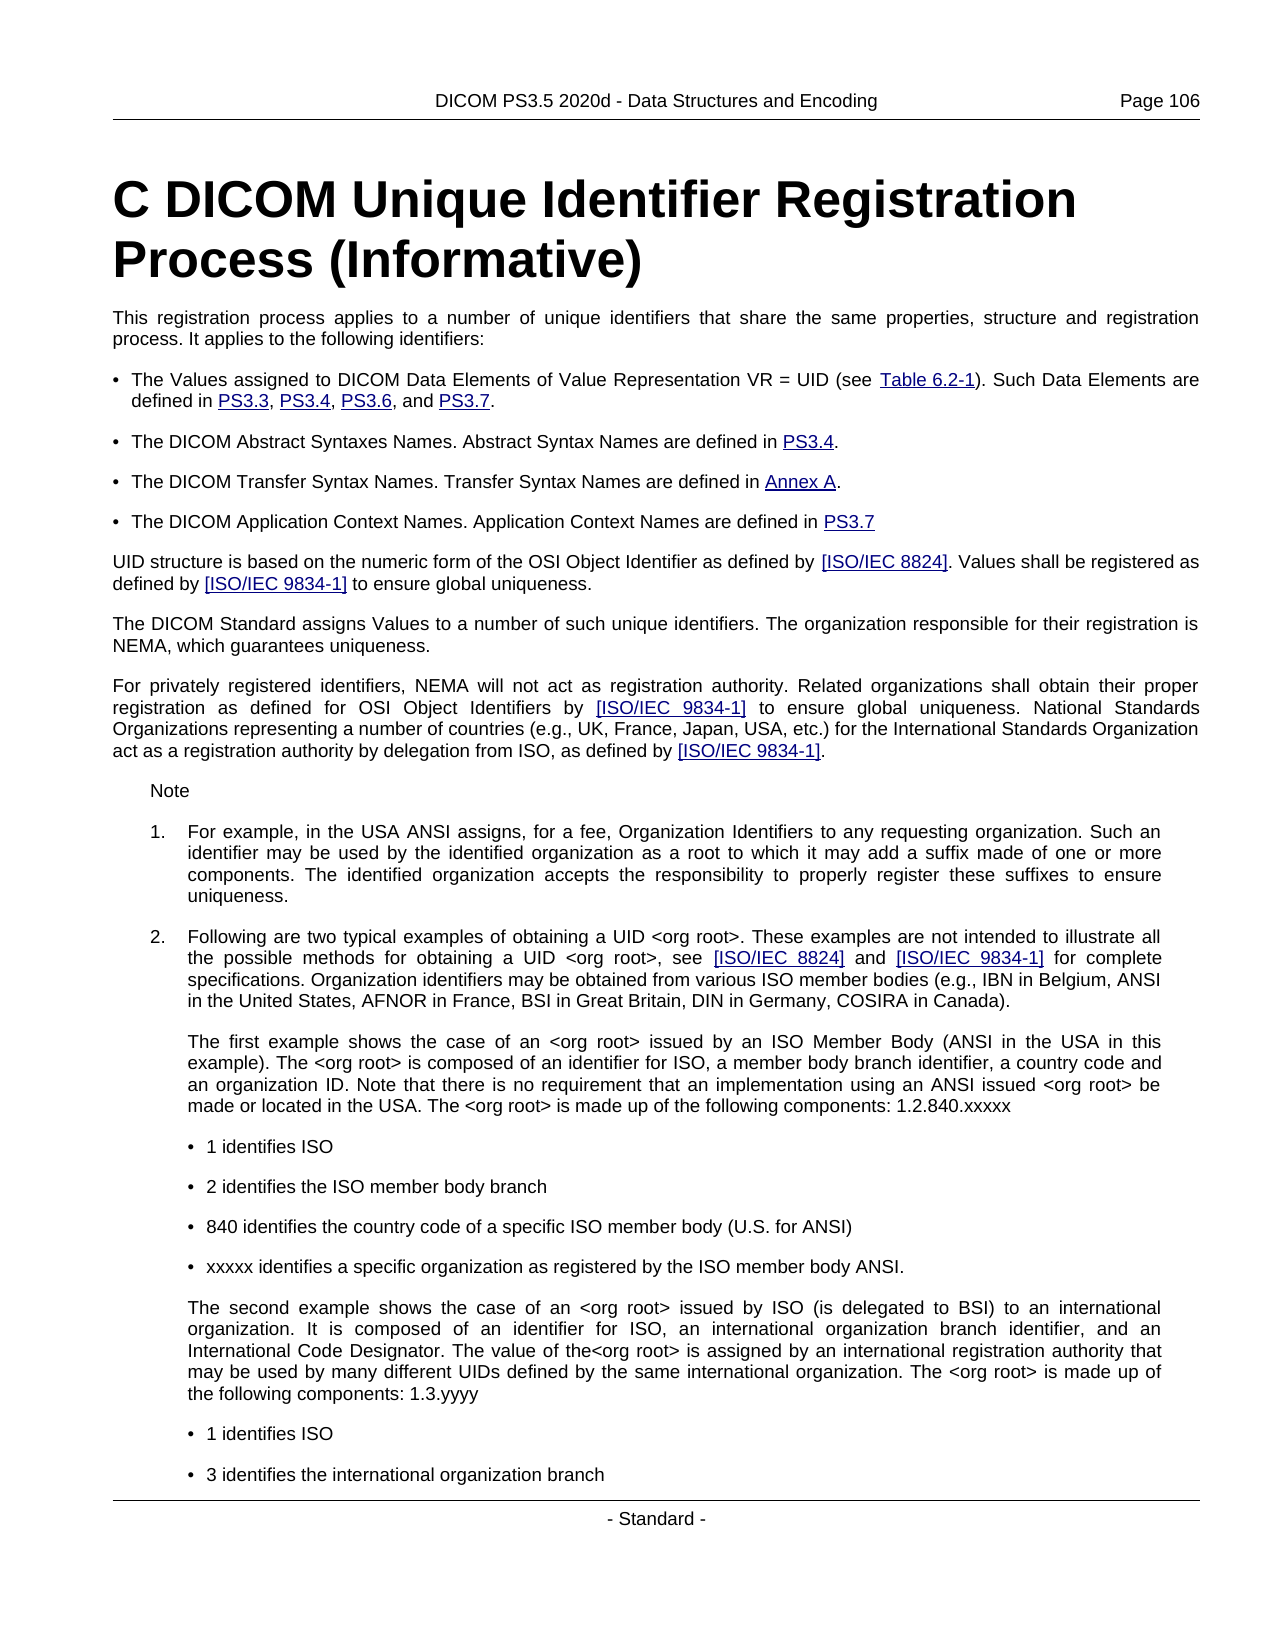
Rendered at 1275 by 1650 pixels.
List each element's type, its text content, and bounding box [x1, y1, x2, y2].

text • 840 identifies the country code of a specific ISO member body (U.S. for ANSI) [187, 1216, 1162, 1238]
text • 3 identifies the international organization branch [187, 1463, 1162, 1485]
text • xxxxx identifies a specific organization as registered by the ISO member body ANSI. [187, 1256, 1162, 1278]
text • The DICOM Abstract Syntaxes Names. Abstract Syntax Names are defined in PS3.4. [112, 430, 1200, 452]
text The DICOM Standard assigns Values to a number of such unique identifiers. The organization responsible for their registration is NEMA, which guarantees uniqueness. [112, 613, 1200, 656]
text For privately registered identifiers, NEMA will not act as registration authority. Related organizations shall obtain their proper registration as defined for OSI Object Identifiers by [ISO/IEC 9834-1] to ensure global uniqueness. National Standards Organizations representing a number of countries (e.g., UK, France, Japan, USA, etc.) for the International Standards Organization act as a registration authority by delegation from ISO, as defined by [ISO/IEC 9834-1]. [112, 675, 1200, 761]
text C DICOM Unique Identifier Registration Process (Informative) [112, 169, 1200, 288]
text UID structure is based on the numeric form of the OSI Object Identifier as defined by [ISO/IEC 8824]. Values shall be registered as defined by [ISO/IEC 9834-1] to ensure global uniqueness. [112, 551, 1200, 594]
text • 1 identifies ISO [187, 1135, 1162, 1157]
text This registration process applies to a number of unique identifiers that share the same properties, structure and registration process. It applies to the following identifiers: [112, 307, 1200, 350]
text The second example shows the case of an <org root> issued by ISO (is delegated to BSI) to an international organization. It is composed of an identifier for ISO, an international organization branch identifier, and an International Code Designator. The value of the<org root> is assigned by an international registration authority that may be used by many different UIDs defined by the same international organization. The <org root> is made up of the following components: 1.3.yyyy [187, 1297, 1162, 1404]
text • The DICOM Transfer Syntax Names. Transfer Syntax Names are defined in Annex A. [112, 471, 1200, 492]
text 2. Following are two typical examples of obtaining a UID <org root>. These examples are not intended to illustrate all the possible methods for obtaining a UID <org root>, see [ISO/IEC 8824] and [ISO/IEC 9834-1] for complete specifications. Organization identifiers may be obtained from various ISO member bodies (e.g., IBN in Belgium, ANSI in the United States, AFNOR in France, BSI in Great Britain, DIN in Germany, COSIRA in Canada). [150, 925, 1162, 1012]
text • The DICOM Application Context Names. Application Context Names are defined in PS3.7 [112, 511, 1200, 533]
text • 1 identifies ISO [187, 1423, 1162, 1445]
text 1. For example, in the USA ANSI assigns, for a fee, Organization Identifiers to any requesting organization. Such an identifier may be used by the identified organization as a root to which it may add a suffix made of one or more components. The identified organization accepts the responsibility to properly register these suffixes to ensure uniqueness. [150, 820, 1162, 907]
text • 2 identifies the ISO member body branch [187, 1176, 1162, 1197]
text The first example shows the case of an <org root> issued by an ISO Member Body (ANSI in the USA in this example). The <org root> is composed of an identifier for ISO, a member body branch identifier, a country code and an organization ID. Note that there is no requirement that an implementation using an ANSI issued <org root> be made or located in the USA. The <org root> is made up of the following components: 1.2.840.xxxxx [187, 1030, 1162, 1117]
text Note [150, 780, 1162, 802]
text • The Values assigned to DICOM Data Elements of Value Representation VR = UID (see Table 6.2-1). Such Data Elements are defined in PS3.3, PS3.4, PS3.6, and PS3.7. [112, 368, 1200, 412]
